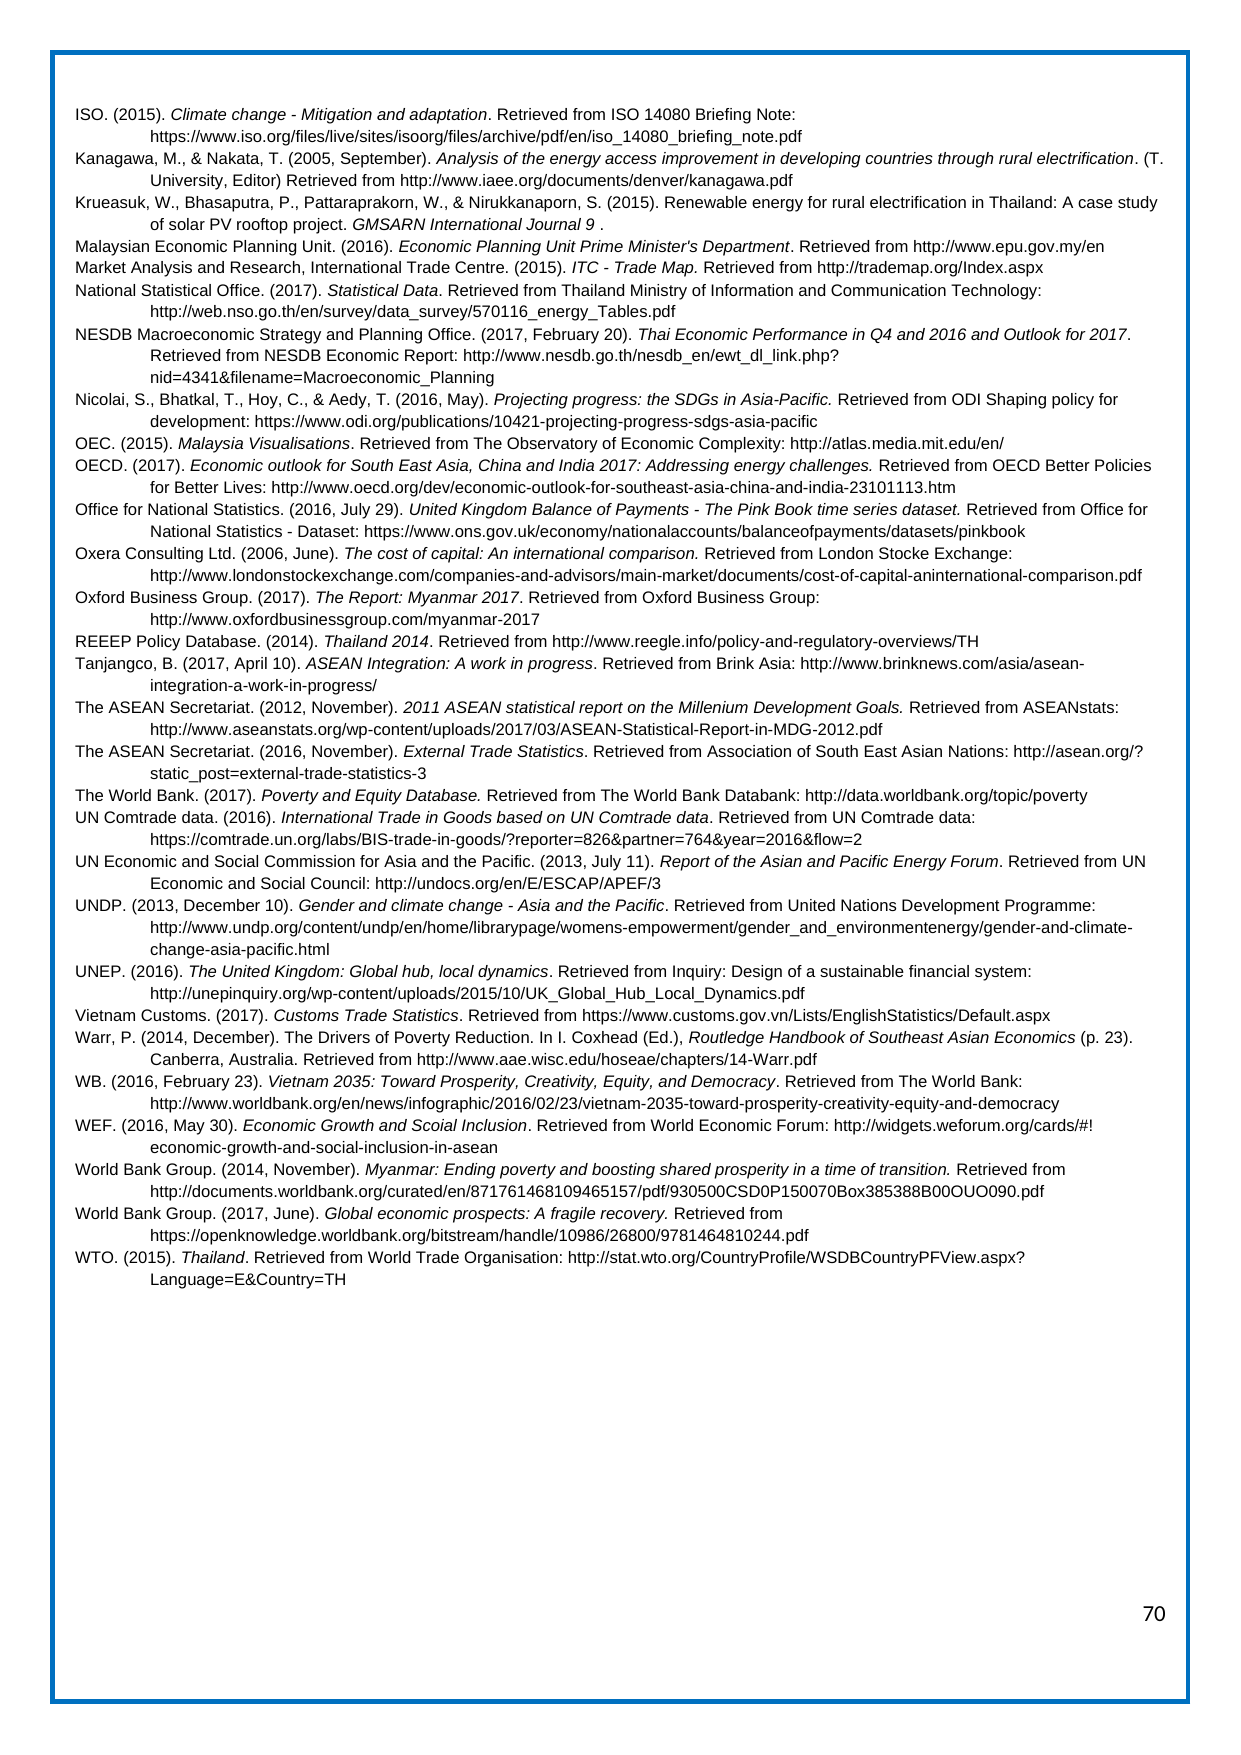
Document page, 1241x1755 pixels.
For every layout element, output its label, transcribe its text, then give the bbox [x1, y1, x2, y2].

text WTO. (2015). Thailand. Retrieved from World Trade Organisation: http://stat.wto.org/CountryProfile/WSDBCountryPFView.aspx?Language=E&Country=TH [75, 1247, 1165, 1288]
text REEEP Policy Database. (2014). Thailand 2014. Retrieved from http://www.reegle.info/policy-and-regulatory-overviews/TH [75, 632, 1165, 651]
text World Bank Group. (2017, June). Global economic prospects: A fragile recovery. Retrieved from https://openknowledge.worldbank.org/bitstream/handle/10986/26800/9781464810244.pdf [75, 1203, 1165, 1244]
text Market Analysis and Research, International Trade Centre. (2015). ITC - Trade Map. Retrieved from http://trademap.org/Index.aspx [75, 258, 1165, 277]
text ISO. (2015). Climate change - Mitigation and adaptation. Retrieved from ISO 14080 Briefing Note: https://www.iso.org/files/live/sites/isoorg/files/archive/pdf/en/iso_14080_briefing_note.pdf [75, 104, 1165, 146]
text Kanagawa, M., & Nakata, T. (2005, September). Analysis of the energy access improvement in developing countries through rural electrification. (T. University, Editor) Retrieved from http://www.iaee.org/documents/denver/kanagawa.pdf [75, 148, 1165, 189]
text UNEP. (2016). The United Kingdom: Global hub, local dynamics. Retrieved from Inquiry: Design of a sustainable financial system: http://unepinquiry.org/wp-content/uploads/2015/10/UK_Global_Hub_Local_Dynamics.pdf [75, 962, 1165, 1003]
text Office for National Statistics. (2016, July 29). United Kingdom Balance of Payments - The Pink Book time series dataset. Retrieved from Office for National Statistics - Dataset: https://www.ons.gov.uk/economy/nationalaccounts/balanceofpayments/datasets/pinkbook [75, 500, 1165, 541]
text The ASEAN Secretariat. (2012, November). 2011 ASEAN statistical report on the Millenium Development Goals. Retrieved from ASEANstats: http://www.aseanstats.org/wp-content/uploads/2017/03/ASEAN-Statistical-Report-in-MDG-2012.pdf [75, 698, 1165, 739]
text Oxford Business Group. (2017). The Report: Myanmar 2017. Retrieved from Oxford Business Group: http://www.oxfordbusinessgroup.com/myanmar-2017 [75, 588, 1165, 629]
text World Bank Group. (2014, November). Myanmar: Ending poverty and boosting shared prosperity in a time of transition. Retrieved from http://documents.worldbank.org/curated/en/871761468109465157/pdf/930500CSD0P150070Box385388B00OUO090.pdf [75, 1159, 1165, 1201]
text UNDP. (2013, December 10). Gender and climate change - Asia and the Pacific. Retrieved from United Nations Development Programme: http://www.undp.org/content/undp/en/home/librarypage/womens-empowerment/gender_and_environmentenergy/gender-and-climate-change-asia-pacific.html [75, 896, 1165, 959]
text Warr, P. (2014, December). The Drivers of Poverty Reduction. In I. Coxhead (Ed.), Routledge Handbook of Southeast Asian Economics (p. 23). Canberra, Australia. Retrieved from http://www.aae.wisc.edu/hoseae/chapters/14-Warr.pdf [75, 1028, 1165, 1069]
text The World Bank. (2017). Poverty and Equity Database. Retrieved from The World Bank Databank: http://data.worldbank.org/topic/poverty [75, 786, 1165, 805]
text Tanjangco, B. (2017, April 10). ASEAN Integration: A work in progress. Retrieved from Brink Asia: http://www.brinknews.com/asia/asean-integration-a-work-in-progress/ [75, 654, 1165, 695]
text The ASEAN Secretariat. (2016, November). External Trade Statistics. Retrieved from Association of South East Asian Nations: http://asean.org/?static_post=external-trade-statistics-3 [75, 742, 1165, 783]
text OECD. (2017). Economic outlook for South East Asia, China and India 2017: Addressing energy challenges. Retrieved from OECD Better Policies for Better Lives: http://www.oecd.org/dev/economic-outlook-for-southeast-asia-china-and-india-23101113.htm [75, 456, 1165, 497]
text UN Comtrade data. (2016). International Trade in Goods based on UN Comtrade data. Retrieved from UN Comtrade data: https://comtrade.un.org/labs/BIS-trade-in-goods/?reporter=826&partner=764&year=2016&flow=2 [75, 808, 1165, 849]
text NESDB Macroeconomic Strategy and Planning Office. (2017, February 20). Thai Economic Performance in Q4 and 2016 and Outlook for 2017. Retrieved from NESDB Economic Report: http://www.nesdb.go.th/nesdb_en/ewt_dl_link.php?nid=4341&filename=Macroeconomic_Planning [75, 324, 1165, 387]
text Oxera Consulting Ltd. (2006, June). The cost of capital: An international comparison. Retrieved from London Stocke Exchange: http://www.londonstockexchange.com/companies-and-advisors/main-market/documents/cost-of-capital-aninternational-comparison.pdf [75, 544, 1165, 585]
text OEC. (2015). Malaysia Visualisations. Retrieved from The Observatory of Economic Complexity: http://atlas.media.mit.edu/en/ [75, 434, 1165, 453]
text Krueasuk, W., Bhasaputra, P., Pattaraprakorn, W., & Nirukkanaporn, S. (2015). Renewable energy for rural electrification in Thailand: A case study of solar PV rooftop project. GMSARN International Journal 9 . [75, 192, 1165, 233]
text UN Economic and Social Commission for Asia and the Pacific. (2013, July 11). Report of the Asian and Pacific Energy Forum. Retrieved from UN Economic and Social Council: http://undocs.org/en/E/ESCAP/APEF/3 [75, 852, 1165, 893]
text Vietnam Customs. (2017). Customs Trade Statistics. Retrieved from https://www.customs.gov.vn/Lists/EnglishStatistics/Default.aspx [75, 1006, 1165, 1025]
text WB. (2016, February 23). Vietnam 2035: Toward Prosperity, Creativity, Equity, and Democracy. Retrieved from The World Bank: http://www.worldbank.org/en/news/infographic/2016/02/23/vietnam-2035-toward-prosperity-creativity-equity-and-democracy [75, 1072, 1165, 1113]
text Malaysian Economic Planning Unit. (2016). Economic Planning Unit Prime Minister's Department. Retrieved from http://www.epu.gov.my/en [75, 236, 1165, 256]
text National Statistical Office. (2017). Statistical Data. Retrieved from Thailand Ministry of Information and Communication Technology: http://web.nso.go.th/en/survey/data_survey/570116_energy_Tables.pdf [75, 280, 1165, 321]
text WEF. (2016, May 30). Economic Growth and Scoial Inclusion. Retrieved from World Economic Forum: http://widgets.weforum.org/cards/#!economic-growth-and-social-inclusion-in-asean [75, 1116, 1165, 1157]
text Nicolai, S., Bhatkal, T., Hoy, C., & Aedy, T. (2016, May). Projecting progress: the SDGs in Asia-Pacific. Retrieved from ODI Shaping policy for development: https://www.odi.org/publications/10421-projecting-progress-sdgs-asia-pacific [75, 390, 1165, 431]
